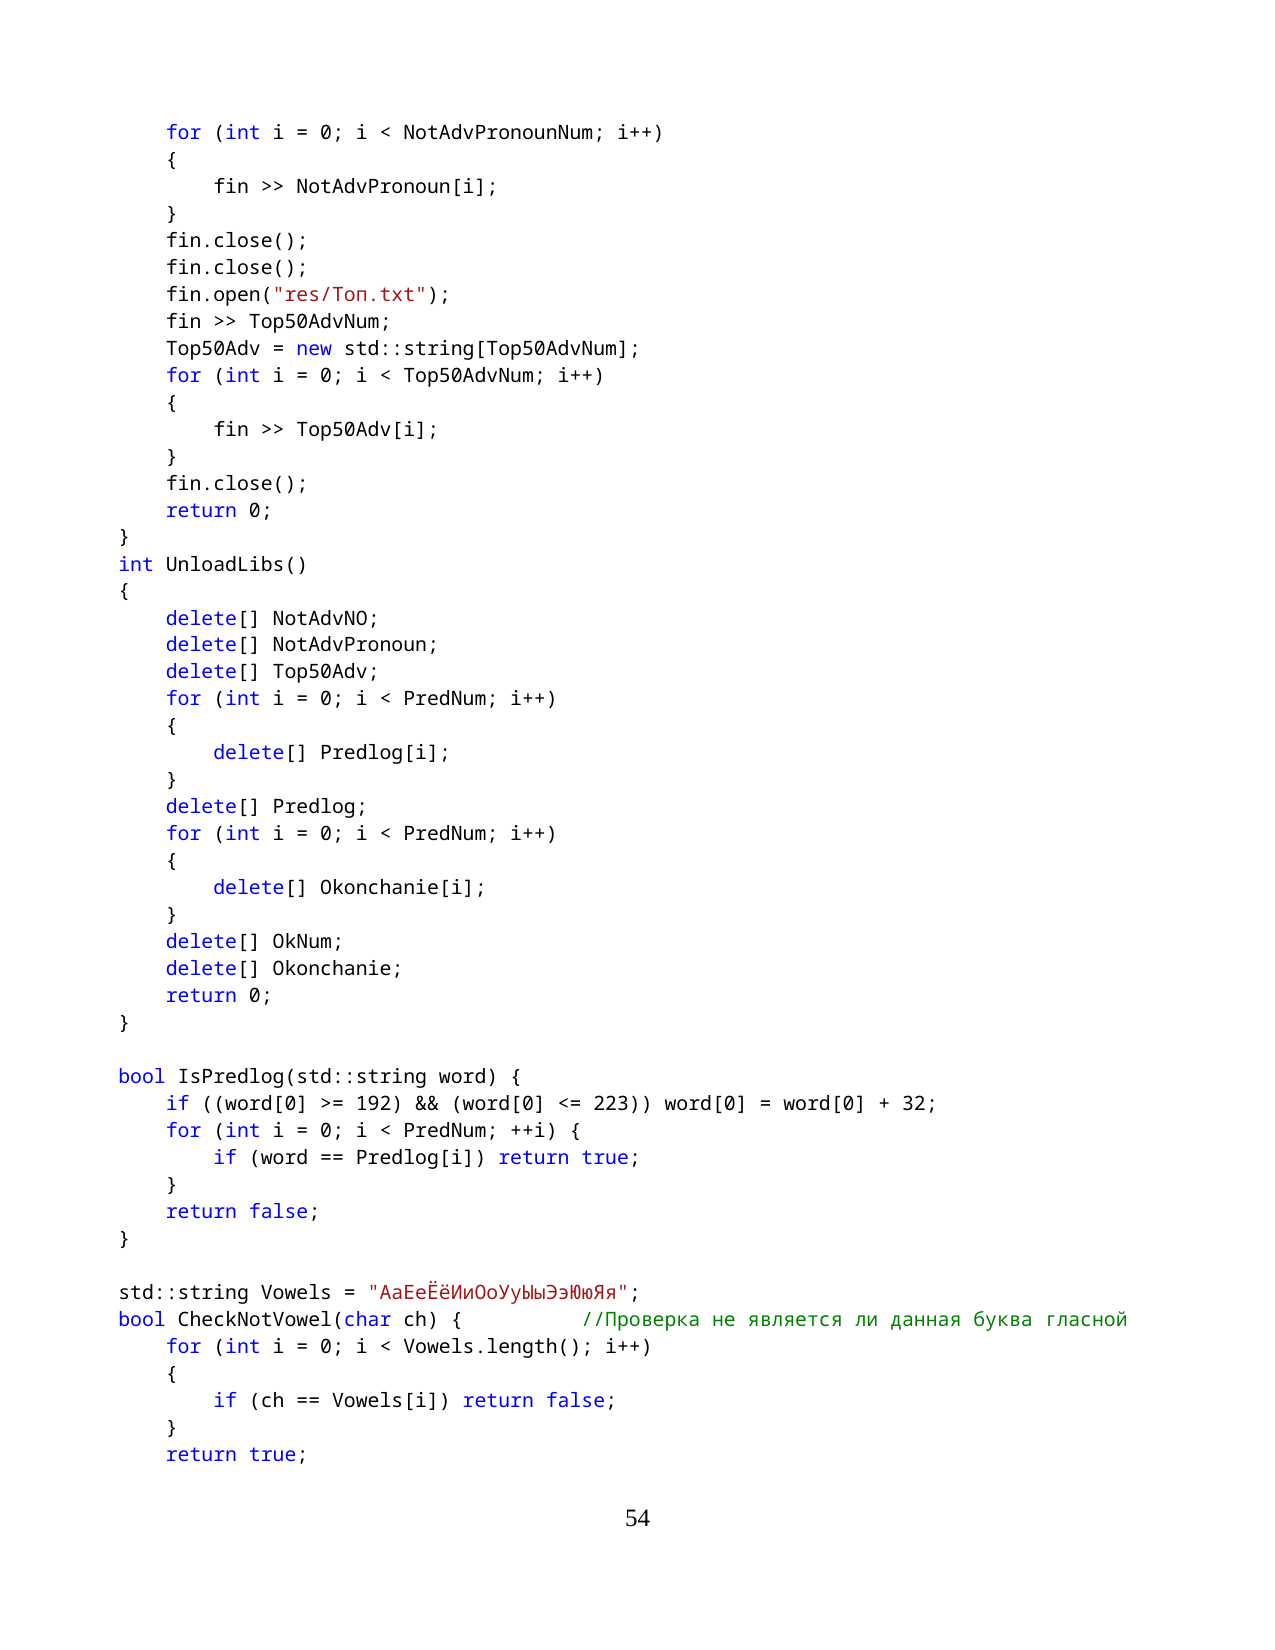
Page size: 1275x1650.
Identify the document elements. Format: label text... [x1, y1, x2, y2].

text for (int i = 0; i < PredNum; ++i) { [118, 1116, 1157, 1143]
text { [118, 388, 1157, 415]
text { [118, 577, 1157, 604]
text delete[] Okonchanie; [118, 954, 1157, 981]
text } [118, 523, 1157, 550]
text } [118, 199, 1157, 226]
text return 0; [118, 981, 1157, 1008]
text { [118, 145, 1157, 172]
text { [118, 1359, 1157, 1386]
text } [118, 766, 1157, 793]
text for (int i = 0; i < Top50AdvNum; i++) [118, 361, 1157, 388]
text return false; [118, 1197, 1157, 1224]
text delete[] Predlog; [118, 793, 1157, 819]
text if (word == Predlog[i]) return true; [118, 1143, 1157, 1170]
text bool IsPredlog(std::string word) { [118, 1062, 1157, 1089]
text return 0; [118, 496, 1157, 523]
text fin >> NotAdvPronoun[i]; [118, 172, 1157, 199]
text } [118, 1224, 1157, 1251]
text delete[] Top50Adv; [118, 658, 1157, 685]
text delete[] Predlog[i]; [118, 739, 1157, 766]
text Top50Adv = new std::string[Top50AdvNum]; [118, 334, 1157, 361]
text for (int i = 0; i < NotAdvPronounNum; i++) [118, 118, 1157, 145]
text } [118, 1413, 1157, 1440]
text delete[] OkNum; [118, 927, 1157, 954]
text fin >> Top50AdvNum; [118, 307, 1157, 334]
text fin >> Top50Adv[i]; [118, 415, 1157, 442]
text for (int i = 0; i < PredNum; i++) [118, 685, 1157, 712]
text for (int i = 0; i < PredNum; i++) [118, 819, 1157, 847]
text } [118, 1170, 1157, 1197]
text fin.open("res/Топ.txt"); [118, 280, 1157, 307]
text delete[] Okonchanie[i]; [118, 873, 1157, 901]
text fin.close(); [118, 253, 1157, 280]
text delete[] NotAdvNO; [118, 604, 1157, 631]
text } [118, 442, 1157, 469]
text } [118, 1008, 1157, 1035]
text delete[] NotAdvPronoun; [118, 631, 1157, 658]
text std::string Vowels = "АаЕеЁёИиОоУуЫыЭэЮюЯя"; [118, 1278, 1157, 1305]
text bool CheckNotVowel(char ch) { //Проверка не является ли данная буква гласной [118, 1305, 1157, 1332]
text return true; [118, 1440, 1157, 1467]
text { [118, 712, 1157, 739]
text fin.close(); [118, 469, 1157, 496]
text int UnloadLibs() [118, 550, 1157, 577]
text } [118, 901, 1157, 927]
text fin.close(); [118, 226, 1157, 253]
text for (int i = 0; i < Vowels.length(); i++) [118, 1332, 1157, 1359]
text { [118, 847, 1157, 873]
text if ((word[0] >= 192) && (word[0] <= 223)) word[0] = word[0] + 32; [118, 1089, 1157, 1116]
text if (ch == Vowels[i]) return false; [118, 1386, 1157, 1413]
